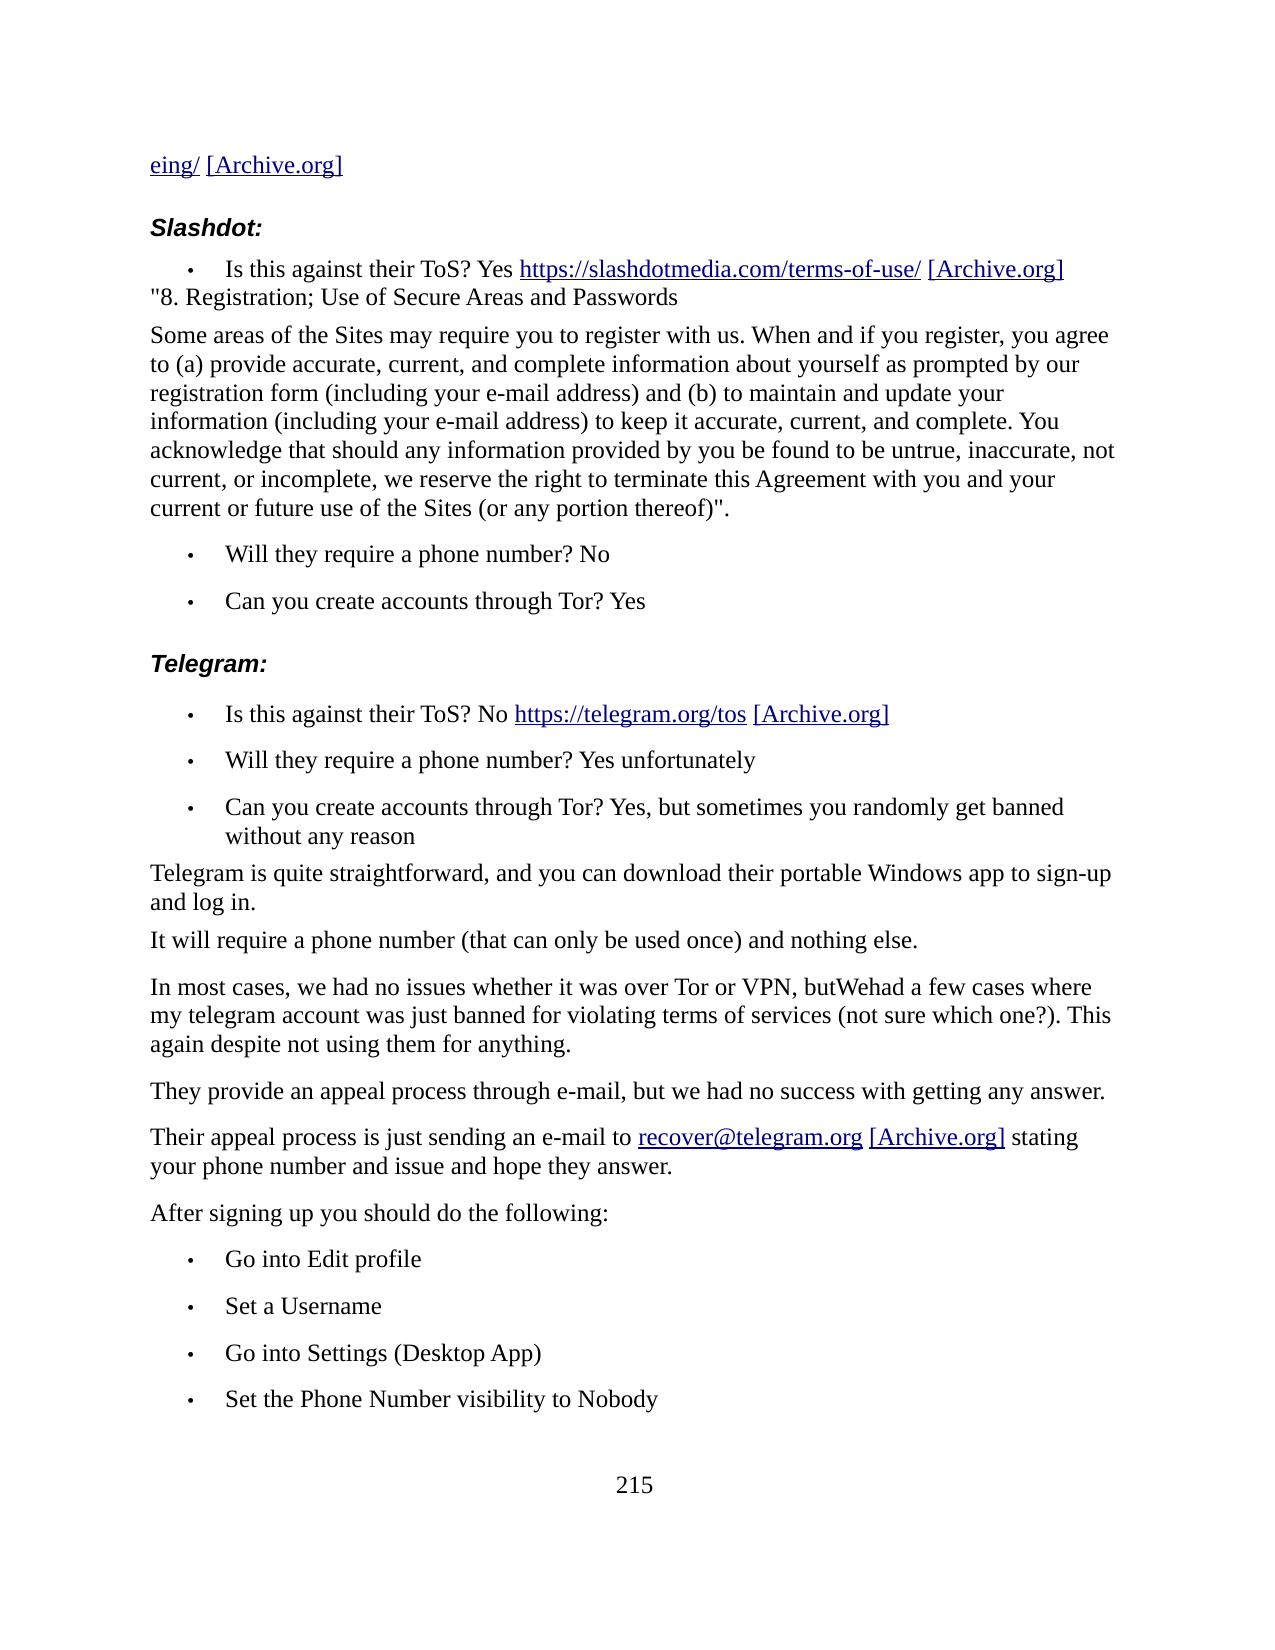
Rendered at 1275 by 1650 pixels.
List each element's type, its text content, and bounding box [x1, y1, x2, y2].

text It will require a phone number (that can only be used once) and nothing else. [150, 925, 1125, 954]
text Telegram is quite straightforward, and you can download their portable Windows app to sign-up and log in. [150, 858, 1125, 916]
list Will they require a phone number? No [187, 539, 1125, 568]
text Their appeal process is just sending an e-mail to recover@telegram.org [Archive.org] stating your phone number and issue and hope they answer. [150, 1122, 1125, 1180]
list Go into Settings (Desktop App) [187, 1338, 1125, 1367]
text "8. Registration; Use of Secure Areas and Passwords [150, 282, 1125, 311]
list Is this against their ToS? Yes https://slashdotmedia.com/terms-of-use/ [Archive.org] [187, 254, 1125, 282]
list Set a Username [187, 1291, 1125, 1320]
subtitle Telegram: [150, 649, 1125, 677]
text Some areas of the Sites may require you to register with us. When and if you register, you agree to (a) provide accurate, current, and complete information about yourself as prompted by our registration form (including your e-mail address) and (b) to maintain and update your information (including your e-mail address) to keep it accurate, current, and complete. You acknowledge that should any information provided by you be found to be untrue, inaccurate, not current, or incomplete, we reserve the right to terminate this Agreement with you and your current or future use of the Sites (or any portion thereof)". [150, 320, 1125, 521]
list Can you create accounts through Tor? Yes, but sometimes you randomly get banned without any reason [187, 792, 1125, 849]
text They provide an appeal process through e-mail, but we had no success with getting any answer. [150, 1076, 1125, 1104]
list Set the Phone Number visibility to Nobody [187, 1384, 1125, 1413]
list Is this against their ToS? No https://telegram.org/tos [Archive.org] [187, 699, 1125, 727]
subtitle Slashdot: [150, 213, 1125, 241]
list Can you create accounts through Tor? Yes [187, 586, 1125, 615]
text After signing up you should do the following: [150, 1198, 1125, 1227]
list Go into Edit profile [187, 1244, 1125, 1273]
list Will they require a phone number? Yes unfortunately [187, 745, 1125, 774]
text In most cases, we had no issues whether it was over Tor or VPN, butWehad a few cases where my telegram account was just banned for violating terms of services (not sure which one?). This again despite not using them for anything. [150, 972, 1125, 1058]
text eing/ [Archive.org] [150, 150, 1125, 179]
